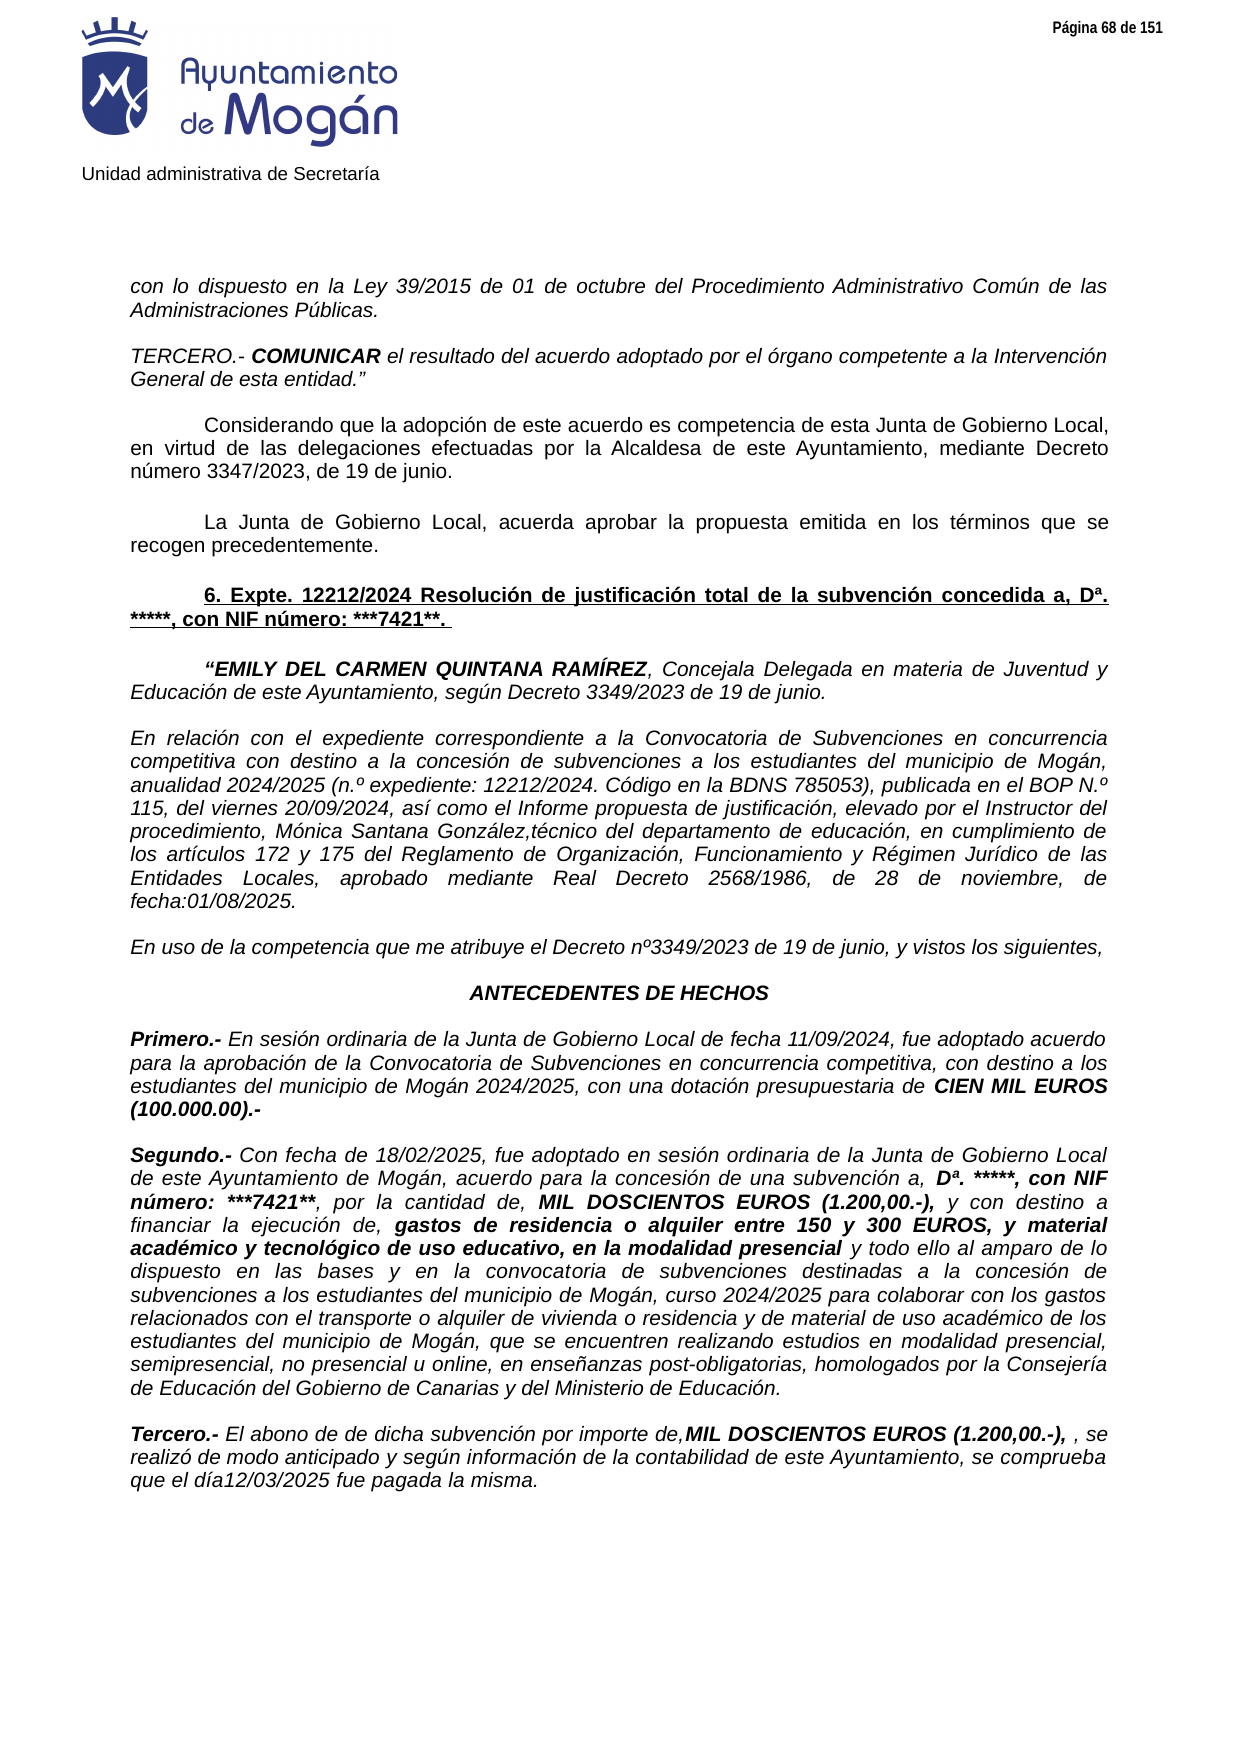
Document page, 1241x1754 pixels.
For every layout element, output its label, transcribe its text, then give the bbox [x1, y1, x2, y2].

text ANTECEDENTES DE HECHOS [130, 982, 1110, 1005]
text Tercero.- El abono de de dicha subvención por importe de,MIL DOSCIENTOS EUROS (1.200,00.-), , se realizó de modo anticipado y según información de la contabilidad de este Ayuntamiento, se comprueba que el día12/03/2025 fue pagada la misma. [130, 1422, 1110, 1492]
text En uso de la competencia que me atribuye el Decreto nº3349/2023 de 19 de junio, y vistos los siguientes, [130, 936, 1110, 959]
text 6. Expte. 12212/2024 Resolución de justificación total de la subvención concedida a, Dª. *****, con NIF número: ***7421**. [130, 584, 1110, 630]
text En relación con el expediente correspondiente a la Convocatoria de Subvenciones en concurrencia competitiva con destino a la concesión de subvenciones a los estudiantes del municipio de Mogán, anualidad 2024/2025 (n.º expediente: 12212/2024. Código en la BDNS 785053), publicada en el BOP N.º 115, del viernes 20/09/2024, así como el Informe propuesta de justificación, elevado por el Instructor del procedimiento, Mónica Santana González,técnico del departamento de educación, en cumplimiento de los artículos 172 y 175 del Reglamento de Organización, Funcionamiento y Régimen Jurídico de las Entidades Locales, aprobado mediante Real Decreto 2568/1986, de 28 de noviembre, de fecha:01/08/2025. [130, 727, 1110, 913]
text con lo dispuesto en la Ley 39/2015 de 01 de octubre del Procedimiento Administrativo Común de las Administraciones Públicas. [130, 275, 1110, 321]
text La Junta de Gobierno Local, acuerda aprobar la propuesta emitida en los términos que se recogen precedentemente. [130, 510, 1110, 557]
text Considerando que la adopción de este acuerdo es competencia de esta Junta de Gobierno Local, en virtud de las delegaciones efectuadas por la Alcaldesa de este Ayuntamiento, mediante Decreto número 3347/2023, de 19 de junio. [130, 414, 1110, 483]
text Primero.- En sesión ordinaria de la Junta de Gobierno Local de fecha 11/09/2024, fue adoptado acuerdo para la aprobación de la Convocatoria de Subvenciones en concurrencia competitiva, con destino a los estudiantes del municipio de Mogán 2024/2025, con una dotación presupuestaria de CIEN MIL EUROS (100.000.00).- [130, 1028, 1110, 1121]
text TERCERO.- COMUNICAR el resultado del acuerdo adoptado por el órgano competente a la Intervención General de esta entidad.” [130, 344, 1110, 391]
text “EMILY DEL CARMEN QUINTANA RAMÍREZ, Concejala Delegada en materia de Juventud y Educación de este Ayuntamiento, según Decreto 3349/2023 de 19 de junio. [130, 657, 1110, 704]
text Segundo.- Con fecha de 18/02/2025, fue adoptado en sesión ordinaria de la Junta de Gobierno Local de este Ayuntamiento de Mogán, acuerdo para la concesión de una subvención a, Dª. *****, con NIF número: ***7421**, por la cantidad de, MIL DOSCIENTOS EUROS (1.200,00.-), y con destino a financiar la ejecución de, gastos de residencia o alquiler entre 150 y 300 EUROS, y material académico y tecnológico de uso educativo, en la modalidad presencial y todo ello al amparo de lo dispuesto en las bases y en la convocatoria de subvenciones destinadas a la concesión de subvenciones a los estudiantes del municipio de Mogán, curso 2024/2025 para colaborar con los gastos relacionados con el transporte o alquiler de vivienda o residencia y de material de uso académico de los estudiantes del municipio de Mogán, que se encuentren realizando estudios en modalidad presencial, semipresencial, no presencial u online, en enseñanzas post-obligatorias, homologados por la Consejería de Educación del Gobierno de Canarias y del Ministerio de Educación. [130, 1144, 1110, 1399]
picture [81, 17, 398, 153]
